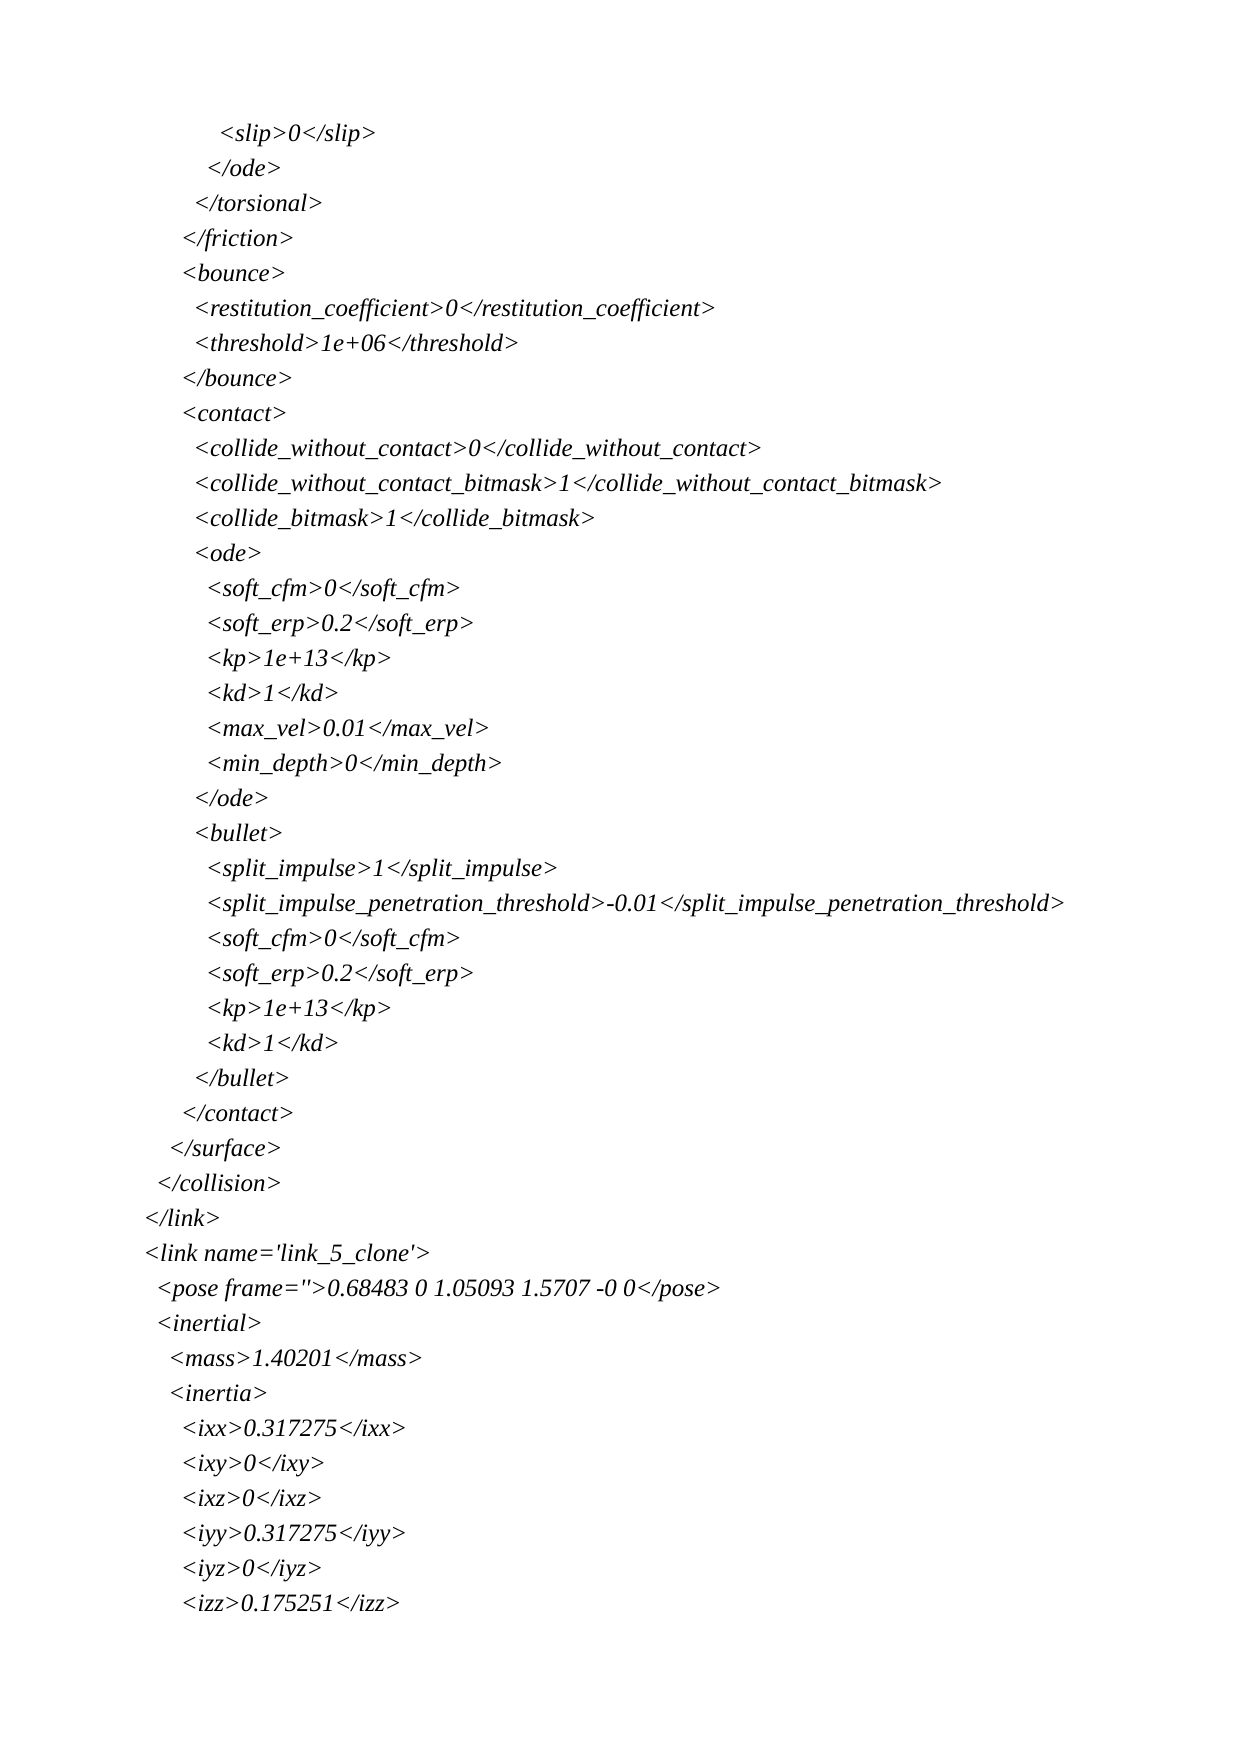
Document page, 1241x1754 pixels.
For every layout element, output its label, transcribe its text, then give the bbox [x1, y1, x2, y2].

text </friction> [118, 223, 1122, 252]
text <split_impulse>1</split_impulse> [118, 853, 1122, 882]
text <min_depth>0</min_depth> [118, 748, 1122, 777]
text </torsional> [118, 188, 1122, 217]
text <kd>1</kd> [118, 1028, 1122, 1057]
text <soft_erp>0.2</soft_erp> [118, 608, 1122, 637]
text <kd>1</kd> [118, 678, 1122, 707]
text <collide_without_contact_bitmask>1</collide_without_contact_bitmask> [118, 468, 1122, 497]
text <ixx>0.317275</ixx> [118, 1413, 1122, 1442]
text </bounce> [118, 363, 1122, 392]
text <pose frame=''>0.68483 0 1.05093 1.5707 -0 0</pose> [118, 1273, 1122, 1302]
text <iyy>0.317275</iyy> [118, 1518, 1122, 1547]
text <ode> [118, 538, 1122, 567]
text <ixy>0</ixy> [118, 1448, 1122, 1477]
text </contact> [118, 1098, 1122, 1127]
text <bullet> [118, 818, 1122, 847]
text <soft_cfm>0</soft_cfm> [118, 573, 1122, 602]
text </surface> [118, 1133, 1122, 1162]
text <max_vel>0.01</max_vel> [118, 713, 1122, 742]
text <slip>0</slip> [118, 118, 1122, 147]
text <contact> [118, 398, 1122, 427]
text <izz>0.175251</izz> [118, 1588, 1122, 1617]
text <restitution_coefficient>0</restitution_coefficient> [118, 293, 1122, 322]
text </collision> [118, 1168, 1122, 1197]
text <soft_erp>0.2</soft_erp> [118, 958, 1122, 987]
text </link> [118, 1203, 1122, 1232]
text <kp>1e+13</kp> [118, 993, 1122, 1022]
text <threshold>1e+06</threshold> [118, 328, 1122, 357]
text <collide_bitmask>1</collide_bitmask> [118, 503, 1122, 532]
text <inertial> [118, 1308, 1122, 1337]
text <bounce> [118, 258, 1122, 287]
text <collide_without_contact>0</collide_without_contact> [118, 433, 1122, 462]
text <ixz>0</ixz> [118, 1483, 1122, 1512]
text </ode> [118, 153, 1122, 182]
text <kp>1e+13</kp> [118, 643, 1122, 672]
text <soft_cfm>0</soft_cfm> [118, 923, 1122, 952]
text </ode> [118, 783, 1122, 812]
text <iyz>0</iyz> [118, 1553, 1122, 1582]
text <split_impulse_penetration_threshold>-0.01</split_impulse_penetration_threshold> [118, 888, 1122, 917]
text <mass>1.40201</mass> [118, 1343, 1122, 1372]
text </bullet> [118, 1063, 1122, 1092]
text <link name='link_5_clone'> [118, 1238, 1122, 1267]
text <inertia> [118, 1378, 1122, 1407]
